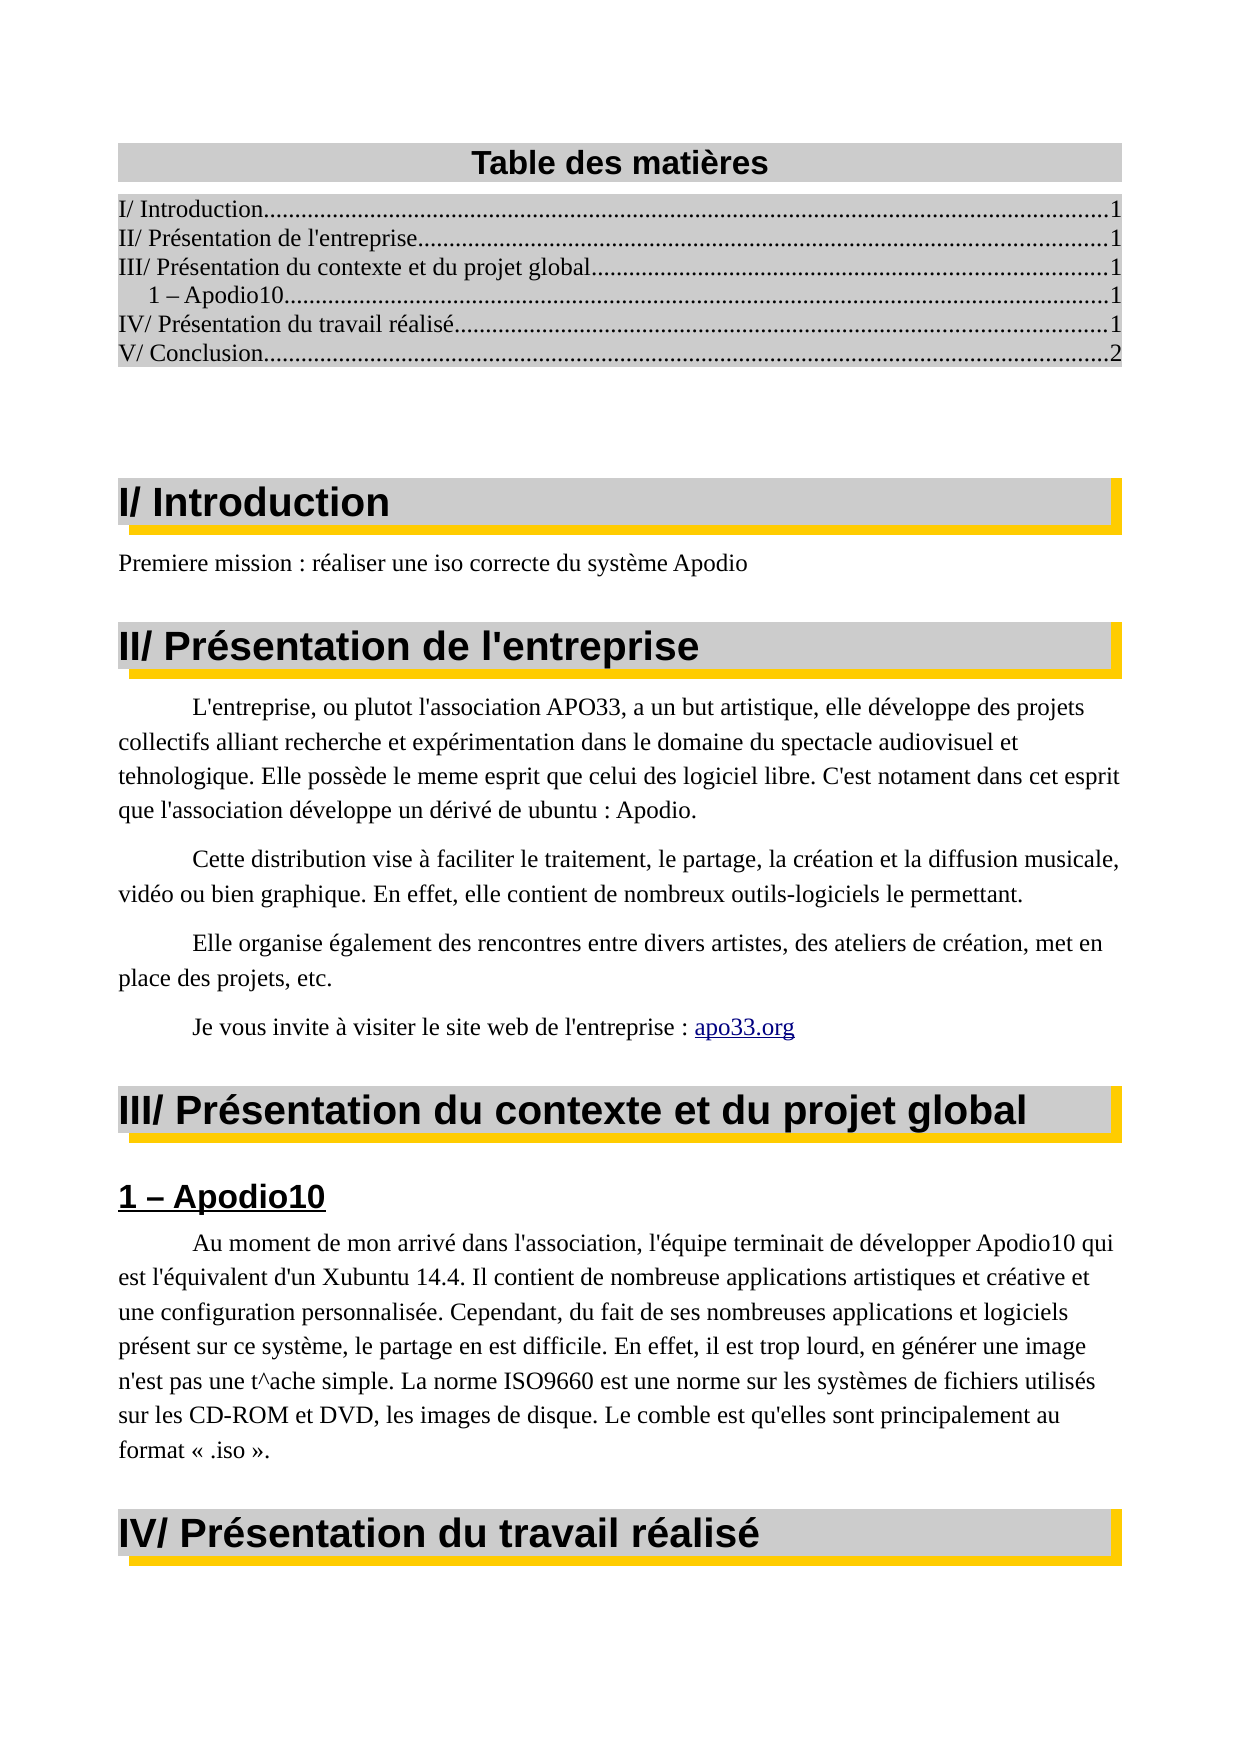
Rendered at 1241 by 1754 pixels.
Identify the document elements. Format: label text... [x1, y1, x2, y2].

text II/ Présentation de l'entreprise 1 [118, 223, 1122, 252]
text Elle organise également des rencontres entre divers artistes, des ateliers de création, met en place des projets, etc. [118, 928, 1122, 991]
subtitle I/ Introduction [118, 478, 1111, 525]
text IV/ Présentation du travail réalisé 1 [118, 309, 1122, 338]
text Je vous invite à visiter le site web de l'entreprise : apo33.org [118, 1012, 1122, 1040]
text L'entreprise, ou plutot l'association APO33, a un but artistique, elle développe des projets collectifs alliant recherche et expérimentation dans le domaine du spectacle audiovisuel et tehnologique. Elle possède le meme esprit que celui des logiciel libre. C'est notament dans cet esprit que l'association développe un dérivé de ubuntu : Apodio. [118, 692, 1122, 824]
text V/ Conclusion 2 [118, 338, 1122, 367]
text 1 – Apodio10 1 [148, 280, 1122, 309]
text Au moment de mon arrivé dans l'association, l'équipe terminait de développer Apodio10 qui est l'équivalent d'un Xubuntu 14.4. Il contient de nombreuse applications artistiques et créative et une configuration personnalisée. Cependant, du fait de ses nombreuses applications et logiciels présent sur ce système, le partage en est difficile. En effet, il est trop lourd, en générer une image n'est pas une t^ache simple. La norme ISO9660 est une norme sur les systèmes de fichiers utilisés sur les CD-ROM et DVD, les images de disque. Le comble est qu'elles sont principalement au format « .iso ». [118, 1228, 1122, 1463]
subtitle II/ Présentation de l'entreprise [118, 622, 1111, 669]
subtitle Table des matières [118, 143, 1122, 182]
text Cette distribution vise à faciliter le traitement, le partage, la création et la diffusion musicale, vidéo ou bien graphique. En effet, elle contient de nombreux outils-logiciels le permettant. [118, 844, 1122, 908]
subtitle III/ Présentation du contexte et du projet global [118, 1086, 1111, 1133]
subtitle 1 – Apodio10 [118, 1177, 1122, 1215]
subtitle IV/ Présentation du travail réalisé [118, 1509, 1111, 1556]
text Premiere mission : réaliser une iso correcte du système Apodio [118, 548, 1122, 577]
text III/ Présentation du contexte et du projet global 1 [118, 252, 1122, 280]
text I/ Introduction 1 [118, 194, 1122, 223]
